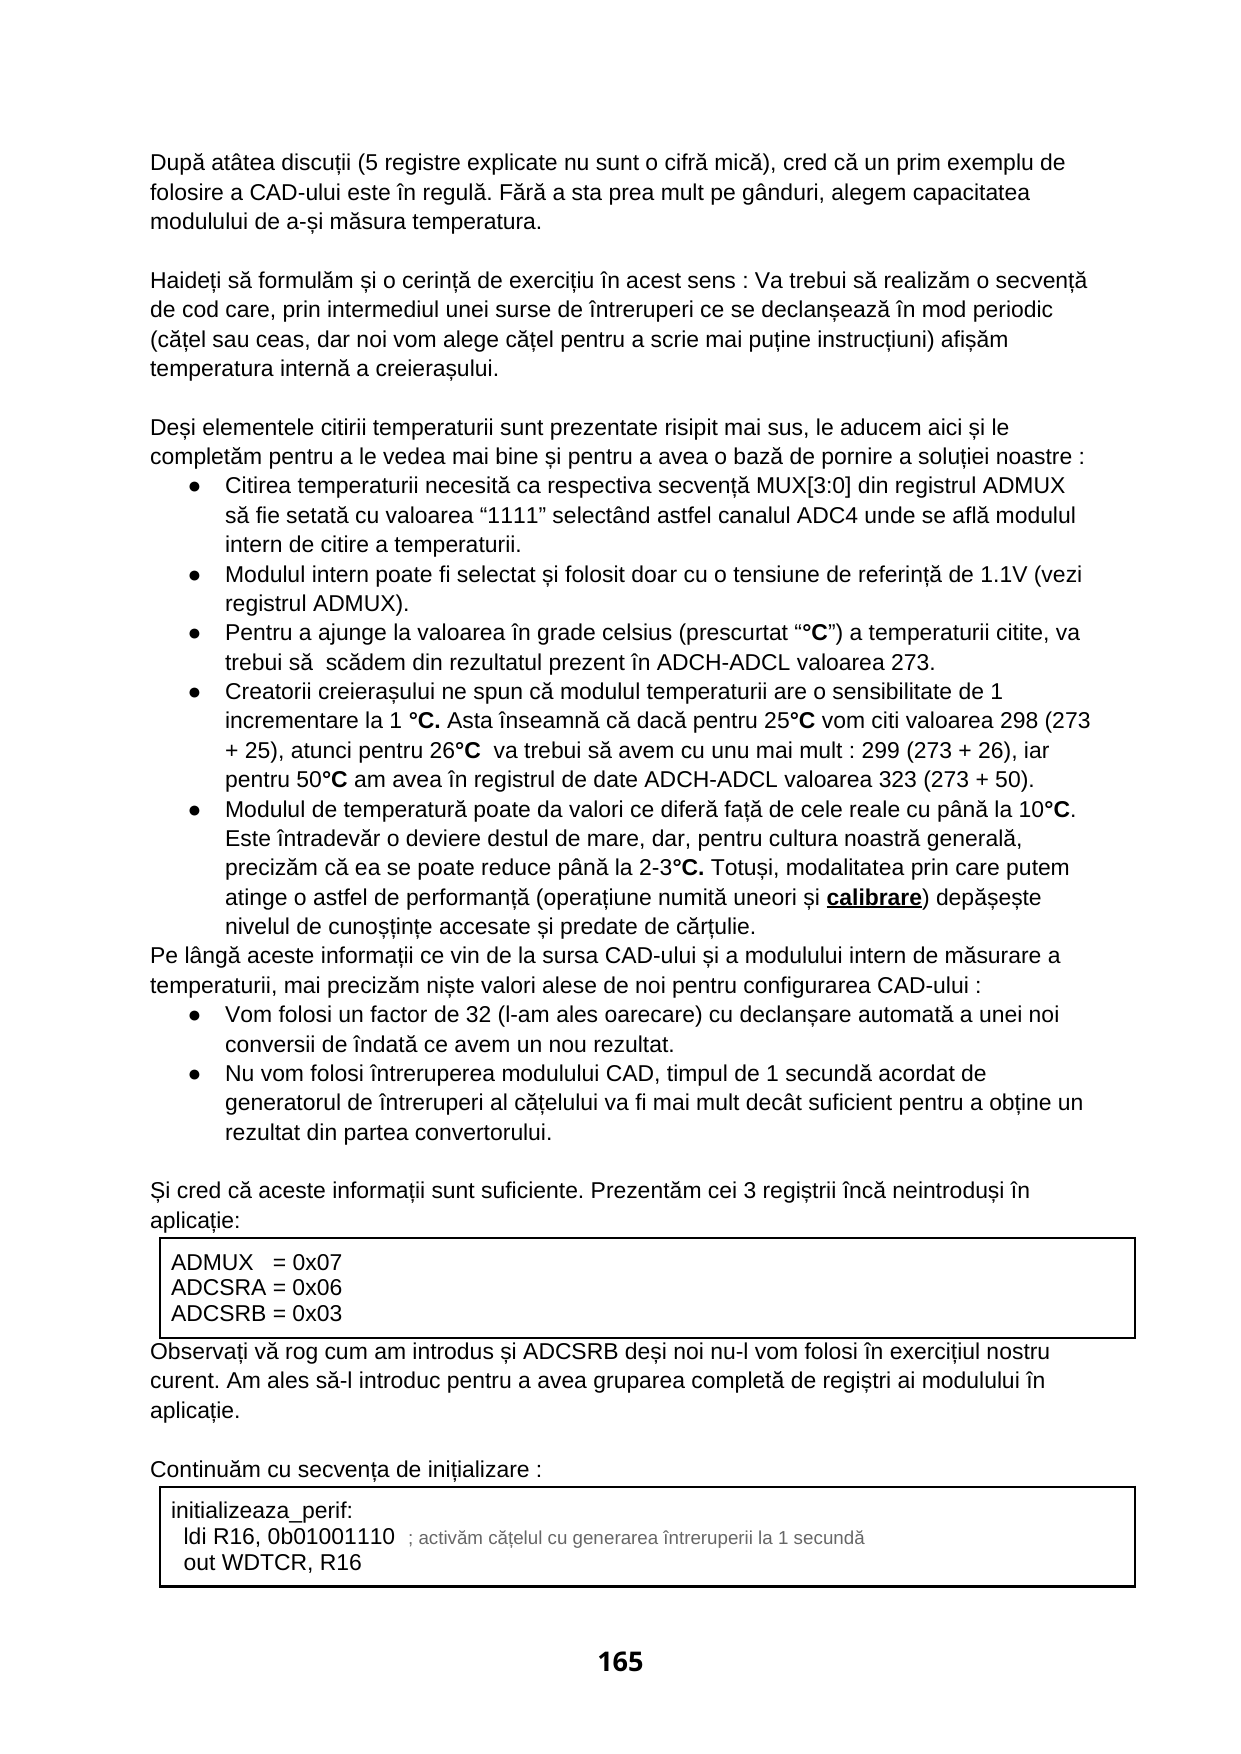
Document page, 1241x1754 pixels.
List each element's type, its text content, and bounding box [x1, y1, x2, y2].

table_header initializeaza_perif: ldi R16, 0b01001110 ; activăm cățelul cu generarea întreruperii la 1 secundă out WDTCR, R16 [161, 1488, 1134, 1585]
text Observați vă rog cum am introdus și ADCSRB deși noi nu-l vom folosi în exercițiul nostru curent. Am ales să-l introduc pentru a avea gruparea completă de regiștri ai modulului în aplicație. [150, 1339, 1091, 1423]
list Creatorii creierașului ne spun că modulul temperaturii are o sensibilitate de 1 incrementare la 1 °C. Asta înseamnă că dacă pentru 25°C vom citi valoarea 298 (273 + 25), atunci pentru 26°C va trebui să avem cu unu mai mult : 299 (273 + 26), iar pentru 50°C am avea în registrul de date ADCH-ADCL valoarea 323 (273 + 50). [187, 679, 1091, 792]
text Deși elementele citirii temperaturii sunt prezentate risipit mai sus, le aducem aici și le completăm pentru a le vedea mai bine și pentru a avea o bază de pornire a soluției noastre : [150, 414, 1091, 469]
list Citirea temperaturii necesită ca respectiva secvență MUX[3:0] din registrul ADMUX să fie setată cu valoarea “1111” selectând astfel canalul ADC4 unde se află modulul intern de citire a temperaturii. [187, 473, 1091, 557]
text Și cred că aceste informații sunt suficiente. Prezentăm cei 3 regiștrii încă neintroduși în aplicație: [150, 1178, 1091, 1233]
list Pentru a ajunge la valoarea în grade celsius (prescurtat “°C”) a temperaturii citite, va trebui să scădem din rezultatul prezent în ADCH-ADCL valoarea 273. [187, 620, 1091, 675]
text După atâtea discuții (5 registre explicate nu sunt o cifră mică), cred că un prim exemplu de folosire a CAD-ului este în regulă. Fără a sta prea mult pe gânduri, alegem capacitatea modulului de a-și măsura temperatura. [150, 150, 1091, 234]
list Vom folosi un factor de 32 (l-am ales oarecare) cu declanșare automată a unei noi conversii de îndată ce avem un nou rezultat. [187, 1002, 1091, 1057]
text Continuăm cu secvența de inițializare : [150, 1456, 1091, 1482]
list Nu vom folosi întreruperea modulului CAD, timpul de 1 secundă acordat de generatorul de întreruperi al cățelului va fi mai mult decât suficient pentru a obține un rezultat din partea convertorului. [187, 1061, 1091, 1145]
text Haideți să formulăm și o cerință de exercițiu în acest sens : Va trebui să realizăm o secvență de cod care, prin intermediul unei surse de întreruperi ce se declanșează în mod periodic (cățel sau ceas, dar noi vom alege cățel pentru a scrie mai puține instrucțiuni) afișăm temperatura internă a creierașului. [150, 267, 1091, 381]
list Modulul intern poate fi selectat și folosit doar cu o tensiune de referință de 1.1V (vezi registrul ADMUX). [187, 561, 1091, 616]
text Pe lângă aceste informații ce vin de la sursa CAD-ului și a modulului intern de măsurare a temperaturii, mai precizăm niște valori alese de noi pentru configurarea CAD-ului : [150, 943, 1091, 998]
table_header ADMUX = 0x07 ADCSRA = 0x06 ADCSRB = 0x03 [161, 1239, 1134, 1337]
list Modulul de temperatură poate da valori ce diferă față de cele reale cu până la 10°C. Este întradevăr o deviere destul de mare, dar, pentru cultura noastră generală, precizăm că ea se poate reduce până la 2-3°C. Totuși, modalitatea prin care putem atinge o astfel de performanță (operațiune numită uneori și calibrare) depășește nivelul de cunoșțințe accesate și predate de cărțulie. [187, 796, 1091, 939]
